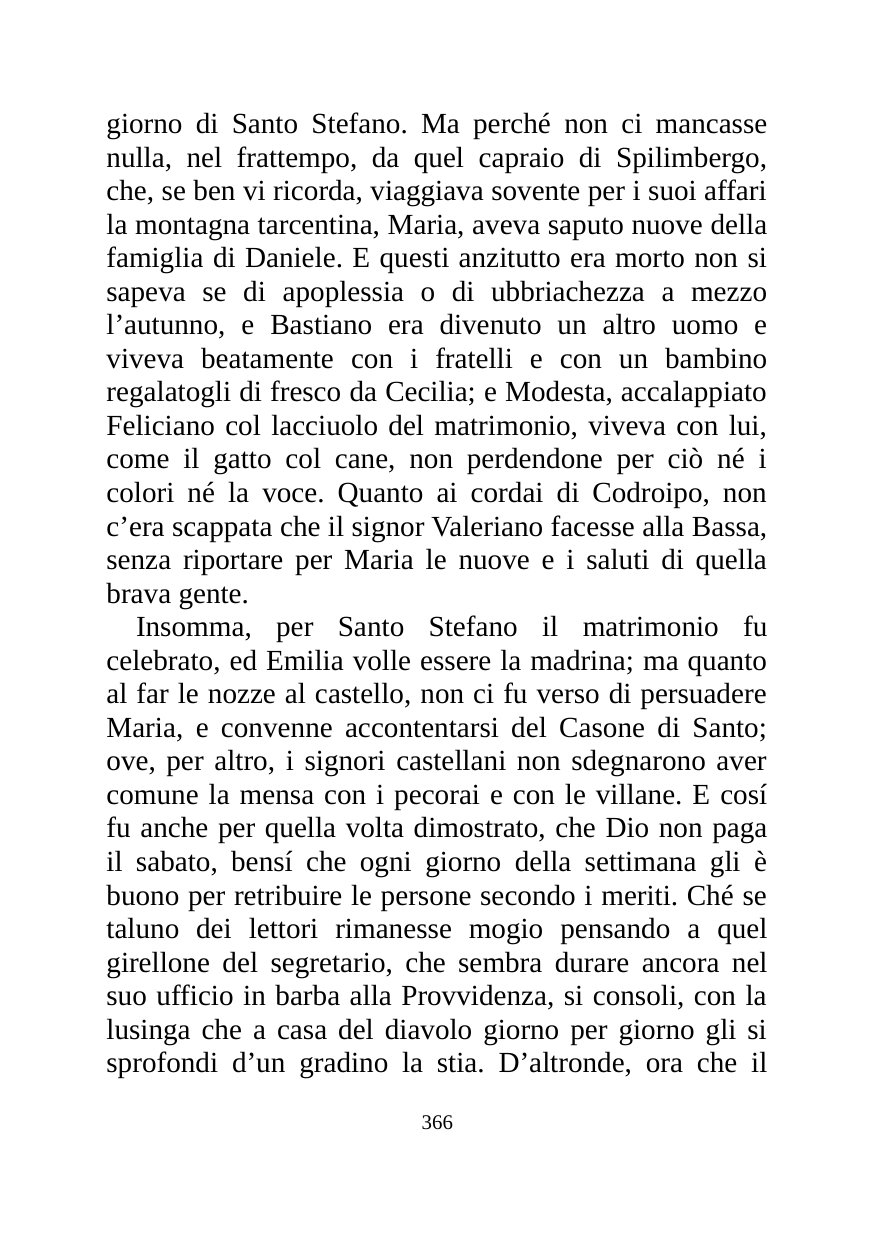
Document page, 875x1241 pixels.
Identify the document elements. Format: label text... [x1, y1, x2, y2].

text giorno di Santo Stefano. Ma perché non ci mancasse nulla, nel frattempo, da quel capraio di Spilimbergo, che, se ben vi ricorda, viaggiava sovente per i suoi affari la montagna tarcentina, Maria, aveva saputo nuove della famiglia di Daniele. E questi anzitutto era morto non si sapeva se di apoplessia o di ubbriachezza a mezzo l’autunno, e Bastiano era divenuto un altro uomo e viveva beatamente con i fratelli e con un bambino regalatogli di fresco da Cecilia; e Modesta, accalappiato Feliciano col lacciuolo del matrimonio, viveva con lui, come il gatto col cane, non perdendone per ciò né i colori né la voce. Quanto ai cordai di Codroipo, non c’era scappata che il signor Valeriano facesse alla Bassa, senza riportare per Maria le nuove e i saluti di quella brava gente. [106, 106, 768, 609]
text Insomma, per Santo Stefano il matrimonio fu celebrato, ed Emilia volle essere la madrina; ma quanto al far le nozze al castello, non ci fu verso di persuadere Maria, e convenne accontentarsi del Casone di Santo; ove, per altro, i signori castellani non sdegnarono aver comune la mensa con i pecorai e con le villane. E cosí fu anche per quella volta dimostrato, che Dio non paga il sabato, bensí che ogni giorno della settimana gli è buono per retribuire le persone secondo i meriti. Ché se taluno dei lettori rimanesse mogio pensando a quel girellone del segretario, che sembra durare ancora nel suo ufficio in barba alla Provvidenza, si consoli, con la lusinga che a casa del diavolo giorno per giorno gli si sprofondi d’un gradino la stia. D’altronde, ora che il [106, 609, 768, 1079]
